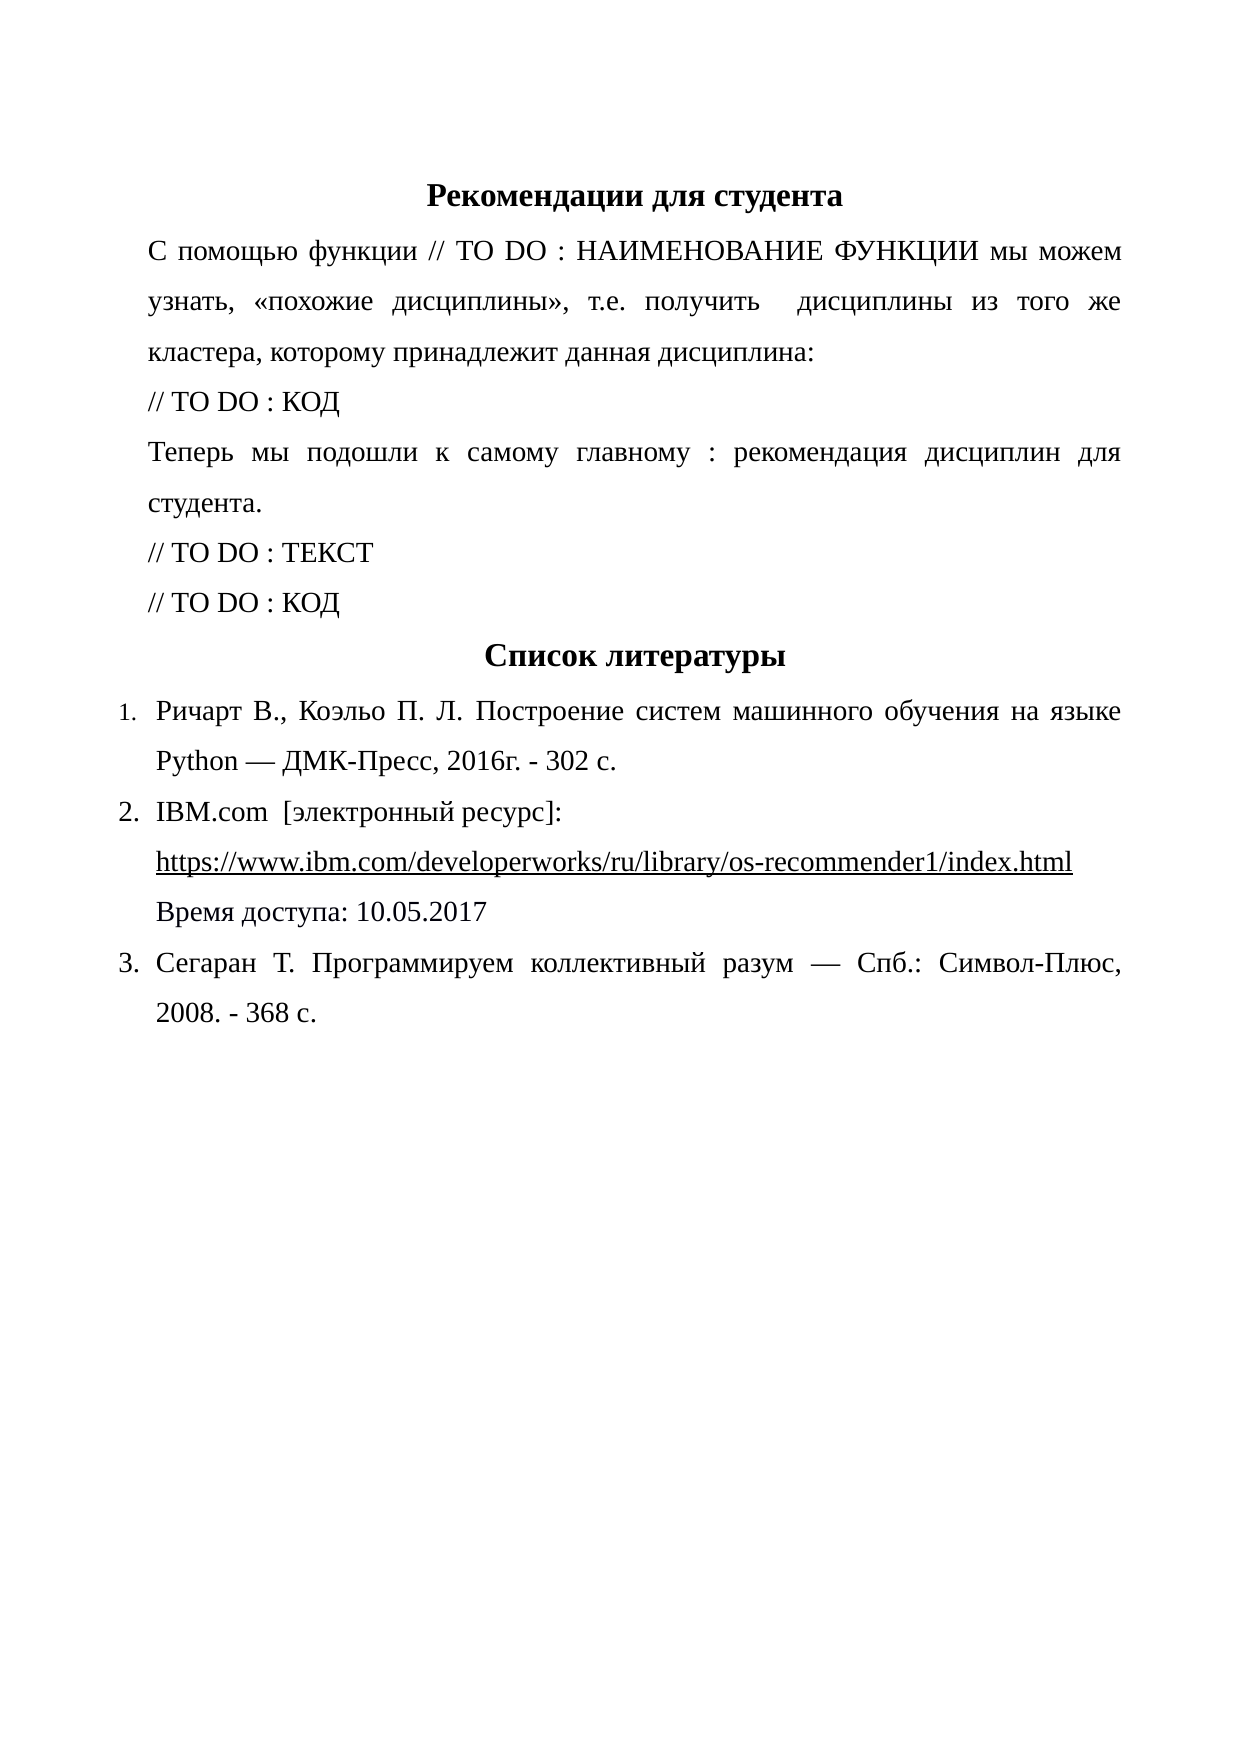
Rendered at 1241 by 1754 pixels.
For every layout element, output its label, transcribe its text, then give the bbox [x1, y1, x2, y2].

list Ричарт В., Коэльо П. Л. Построение систем машинного обучения на языке Python — ДМК-Пресс, 2016г. - 302 с. [118, 693, 1122, 777]
list Рекомендации для студента [148, 176, 1122, 214]
list Время доступа: 10.05.2017 [118, 894, 1122, 928]
list Список литературы [148, 636, 1122, 674]
list Теперь мы подошли к самому главному : рекомендация дисциплин для студента. [148, 434, 1122, 518]
list С помощью функции // TO DO : НАИМЕНОВАНИЕ ФУНКЦИИ мы можем узнать, «похожие дисциплины», т.е. получить дисциплины из того же кластера, которому принадлежит данная дисциплина: [148, 233, 1122, 367]
list // TO DO : КОД [148, 384, 1122, 418]
list IBM.com [электронный ресурс]: [118, 794, 1122, 827]
list Сегаран Т. Программируем коллективный разум — Спб.: Символ-Плюс, 2008. - 368 с. [118, 945, 1122, 1028]
list // TO DO : КОД [148, 585, 1122, 619]
list // TO DO : ТЕКСТ [148, 535, 1122, 568]
list https://www.ibm.com/developerworks/ru/library/os-recommender1/index.html [118, 844, 1122, 878]
